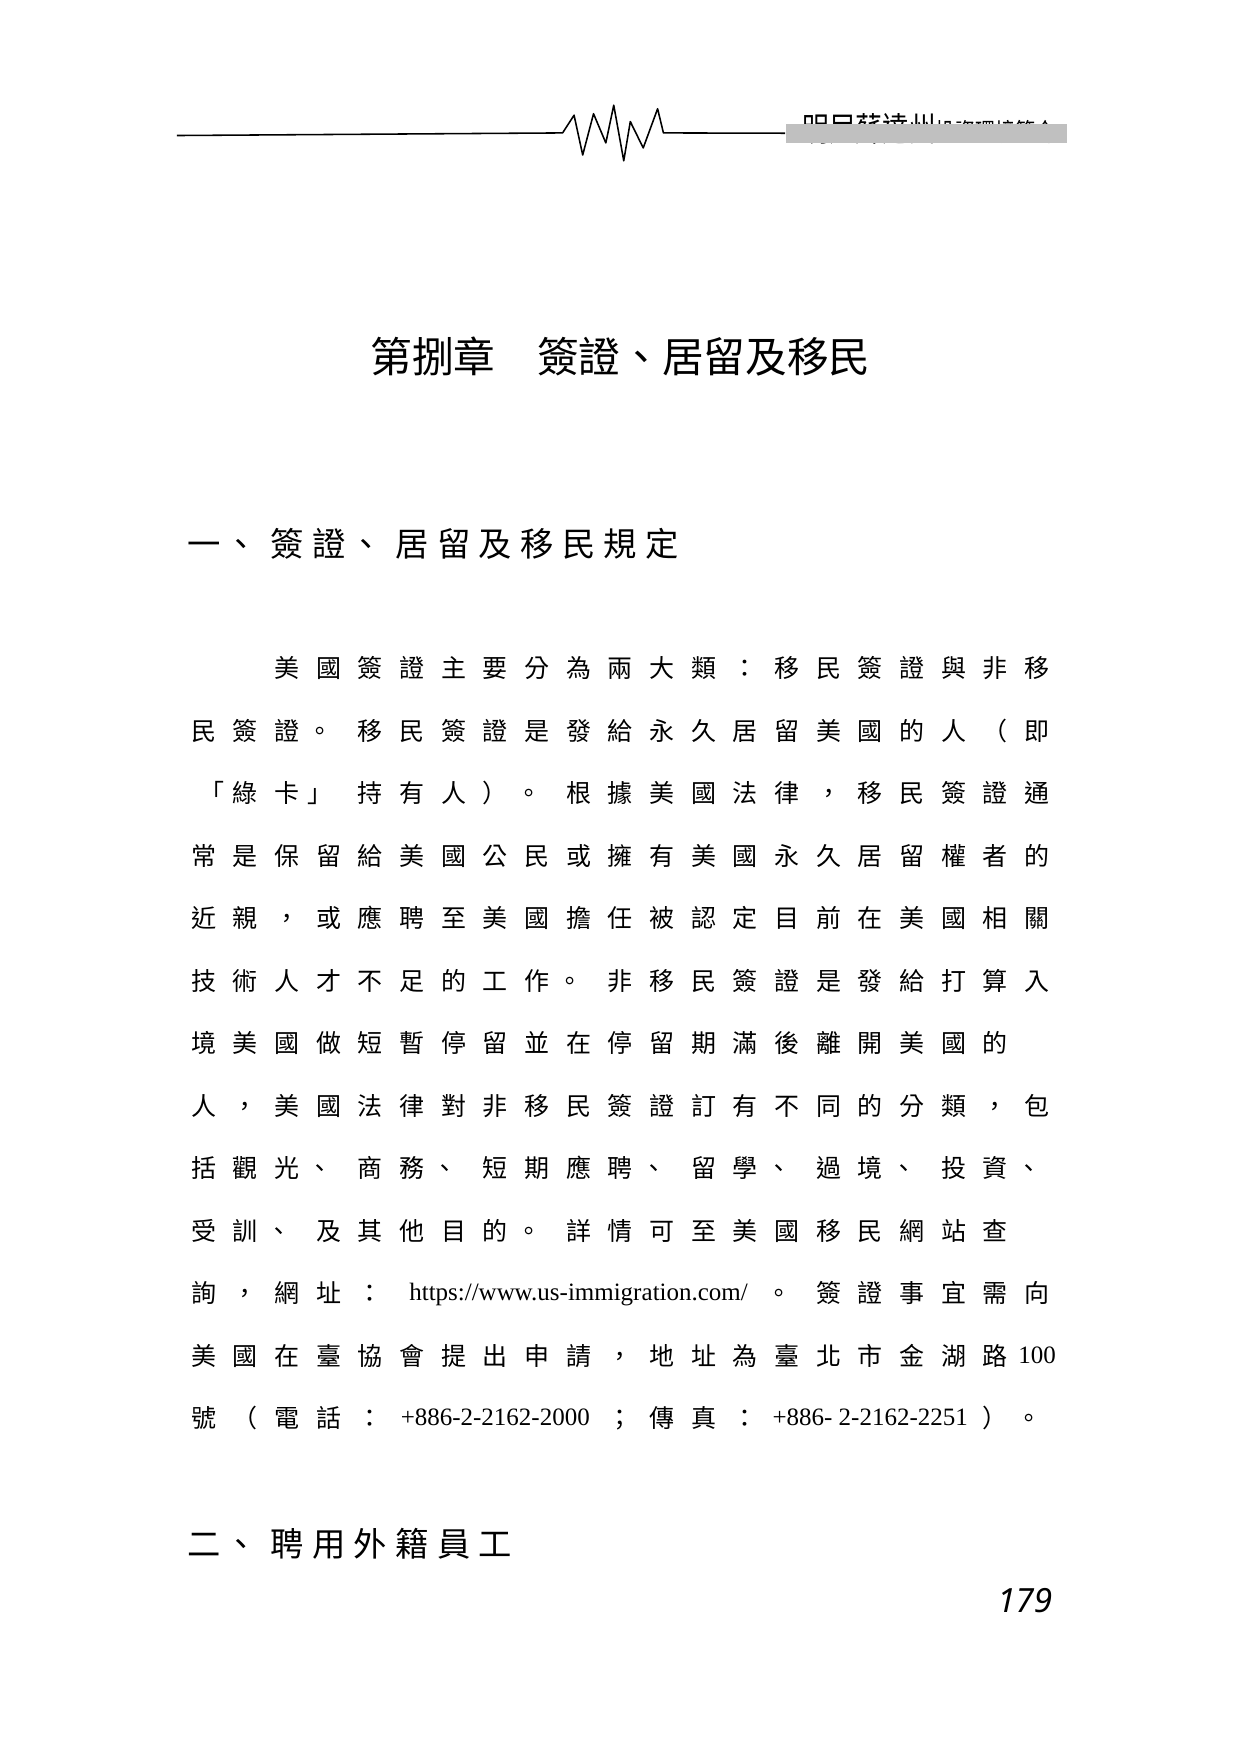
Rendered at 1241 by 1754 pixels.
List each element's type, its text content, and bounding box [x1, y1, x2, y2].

text 第捌章 簽證、居留及移民 [183, 313, 1058, 375]
text 二、聘用外籍員工 [183, 1500, 1058, 1563]
text 一、簽證、居留及移民規定 [183, 500, 1058, 563]
text 美國簽證主要分為兩大類：移民簽證與非移民簽證。移民簽證是發給永久居留美國的人（即「綠卡」持有人）。根據美國法律，移民簽證通常是保留給美國公民或擁有美國永久居留權者的近親，或應聘至美國擔任被認定目前在美國相關技術人才不足的工作。非移民簽證是發給打算入境美國做短暫停留並在停留期滿後離開美國的人，美國法律對非移民簽證訂有不同的分類，包括觀光、商務、短期應聘、留學、過境、投資、受訓、及其他目的。詳情可至美國移民網站查詢，網址：https://www.us-immigration.com/。簽證事宜需向美國在臺協會提出申請，地址為臺北市金湖路100號（電話：+886-2-2162-2000；傳真：+886- 2-2162-2251）。 [183, 625, 1058, 1438]
